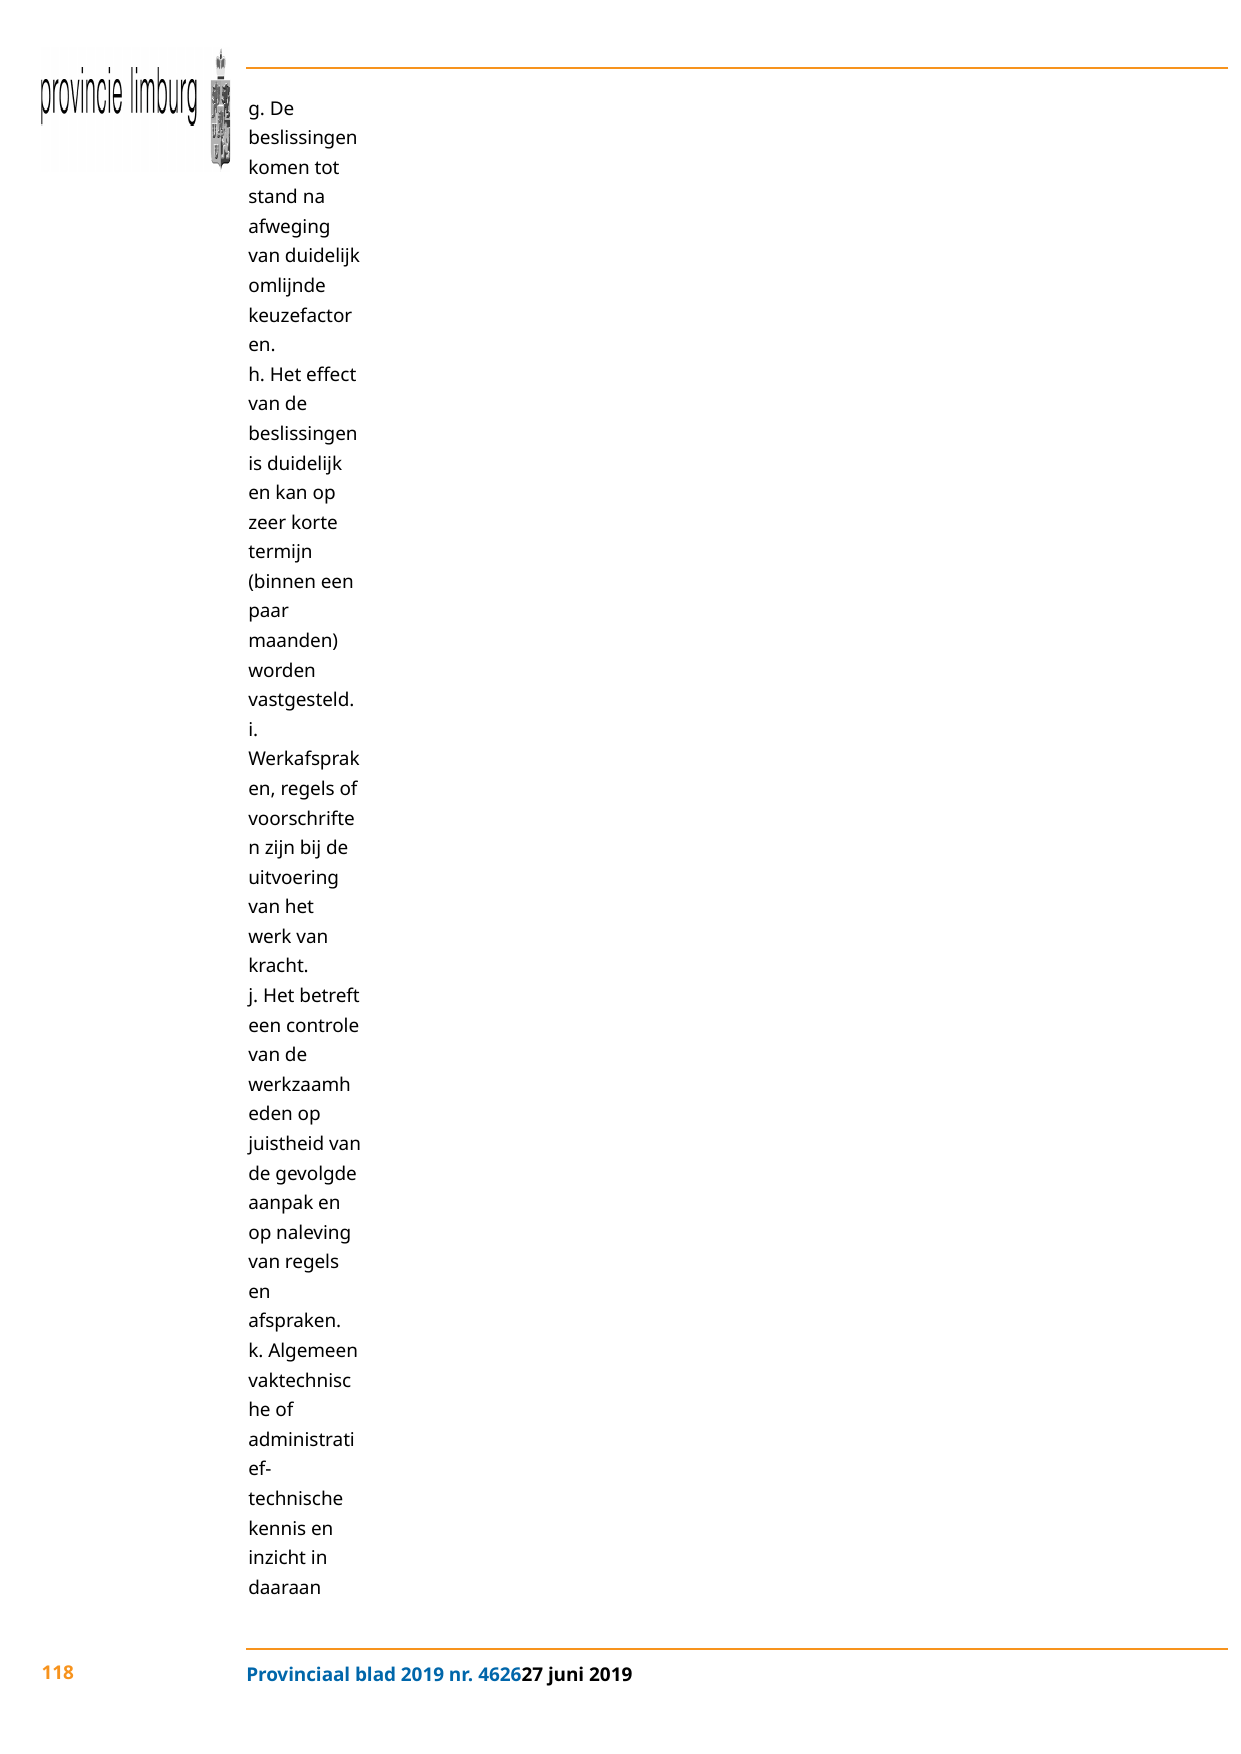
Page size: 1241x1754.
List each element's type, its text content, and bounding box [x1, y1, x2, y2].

table_cell [813, 95, 926, 1600]
table_cell [361, 95, 474, 1600]
table_cell [474, 95, 587, 1600]
table_cell [1039, 95, 1152, 1600]
table_cell [587, 95, 700, 1600]
picture [41, 47, 231, 172]
table_cell [700, 95, 813, 1600]
table_cell [926, 95, 1038, 1600]
table_cell g. De beslissingen komen tot stand na afweging van duidelijk omlijnde keuzefactoren. h. Het effect van de beslissingen is duidelijk en kan op zeer korte termijn (binnen een paar maanden) worden vastgesteld. i. Werkafspraken, regels of voorschriften zijn bij de uitvoering van het werk van kracht. j. Het betreft een controle van de werkzaamheden op juistheid van de gevolgde aanpak en op naleving van regels en afspraken. k. Algemeen vaktechnische of administratief-technische kennis en inzicht in daaraan [248, 95, 361, 1600]
